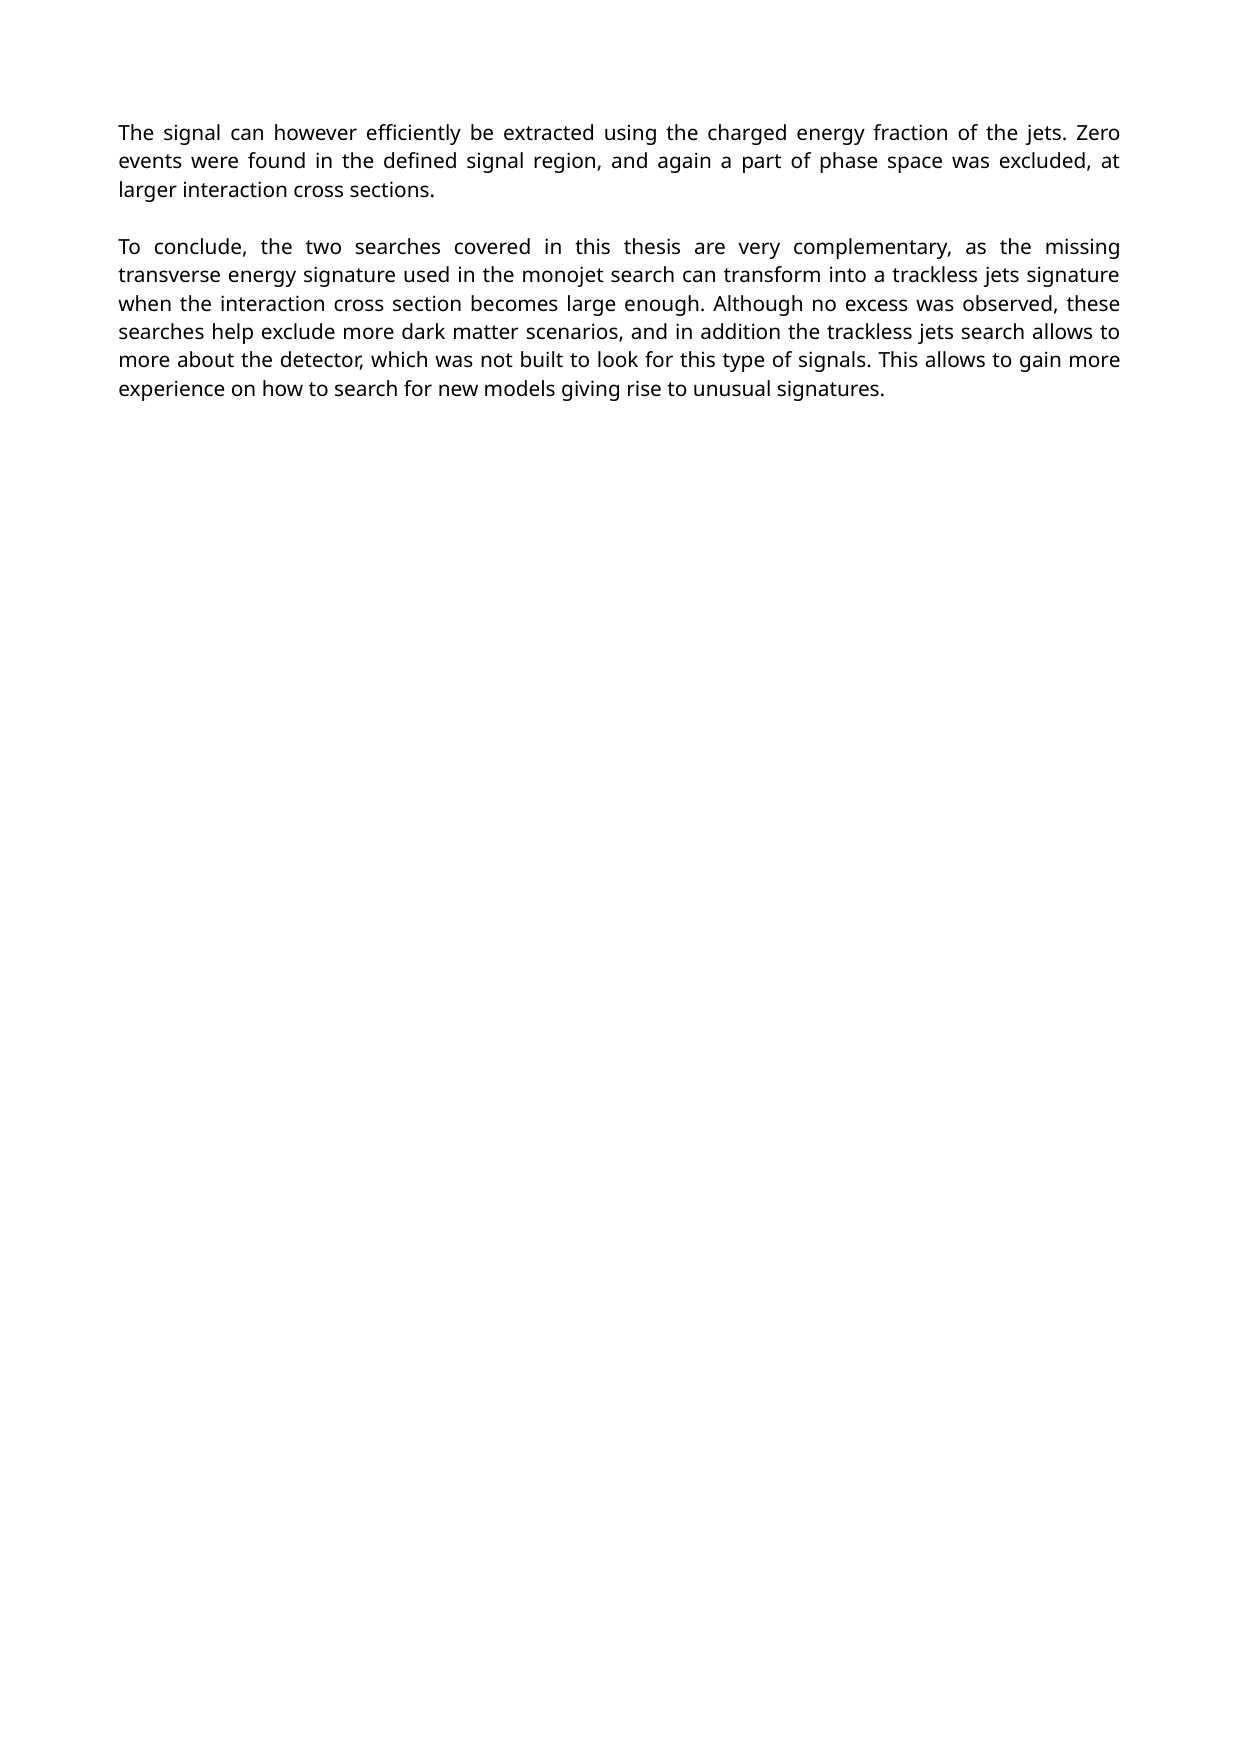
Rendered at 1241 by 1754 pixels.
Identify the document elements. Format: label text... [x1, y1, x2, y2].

text To conclude, the two searches covered in this thesis are very complementary, as the missing transverse energy signature used in the monojet search can transform into a trackless jets signature when the interaction cross section becomes large enough. Although no excess was observed, these searches help exclude more dark matter scenarios, and in addition the trackless jets search allows to more about the detector, which was not built to look for this type of signals. This allows to gain more experience on how to search for new models giving rise to unusual signatures. [118, 232, 1122, 402]
text The signal can however efficiently be extracted using the charged energy fraction of the jets. Zero events were found in the defined signal region, and again a part of phase space was excluded, at larger interaction cross sections. [118, 118, 1122, 203]
